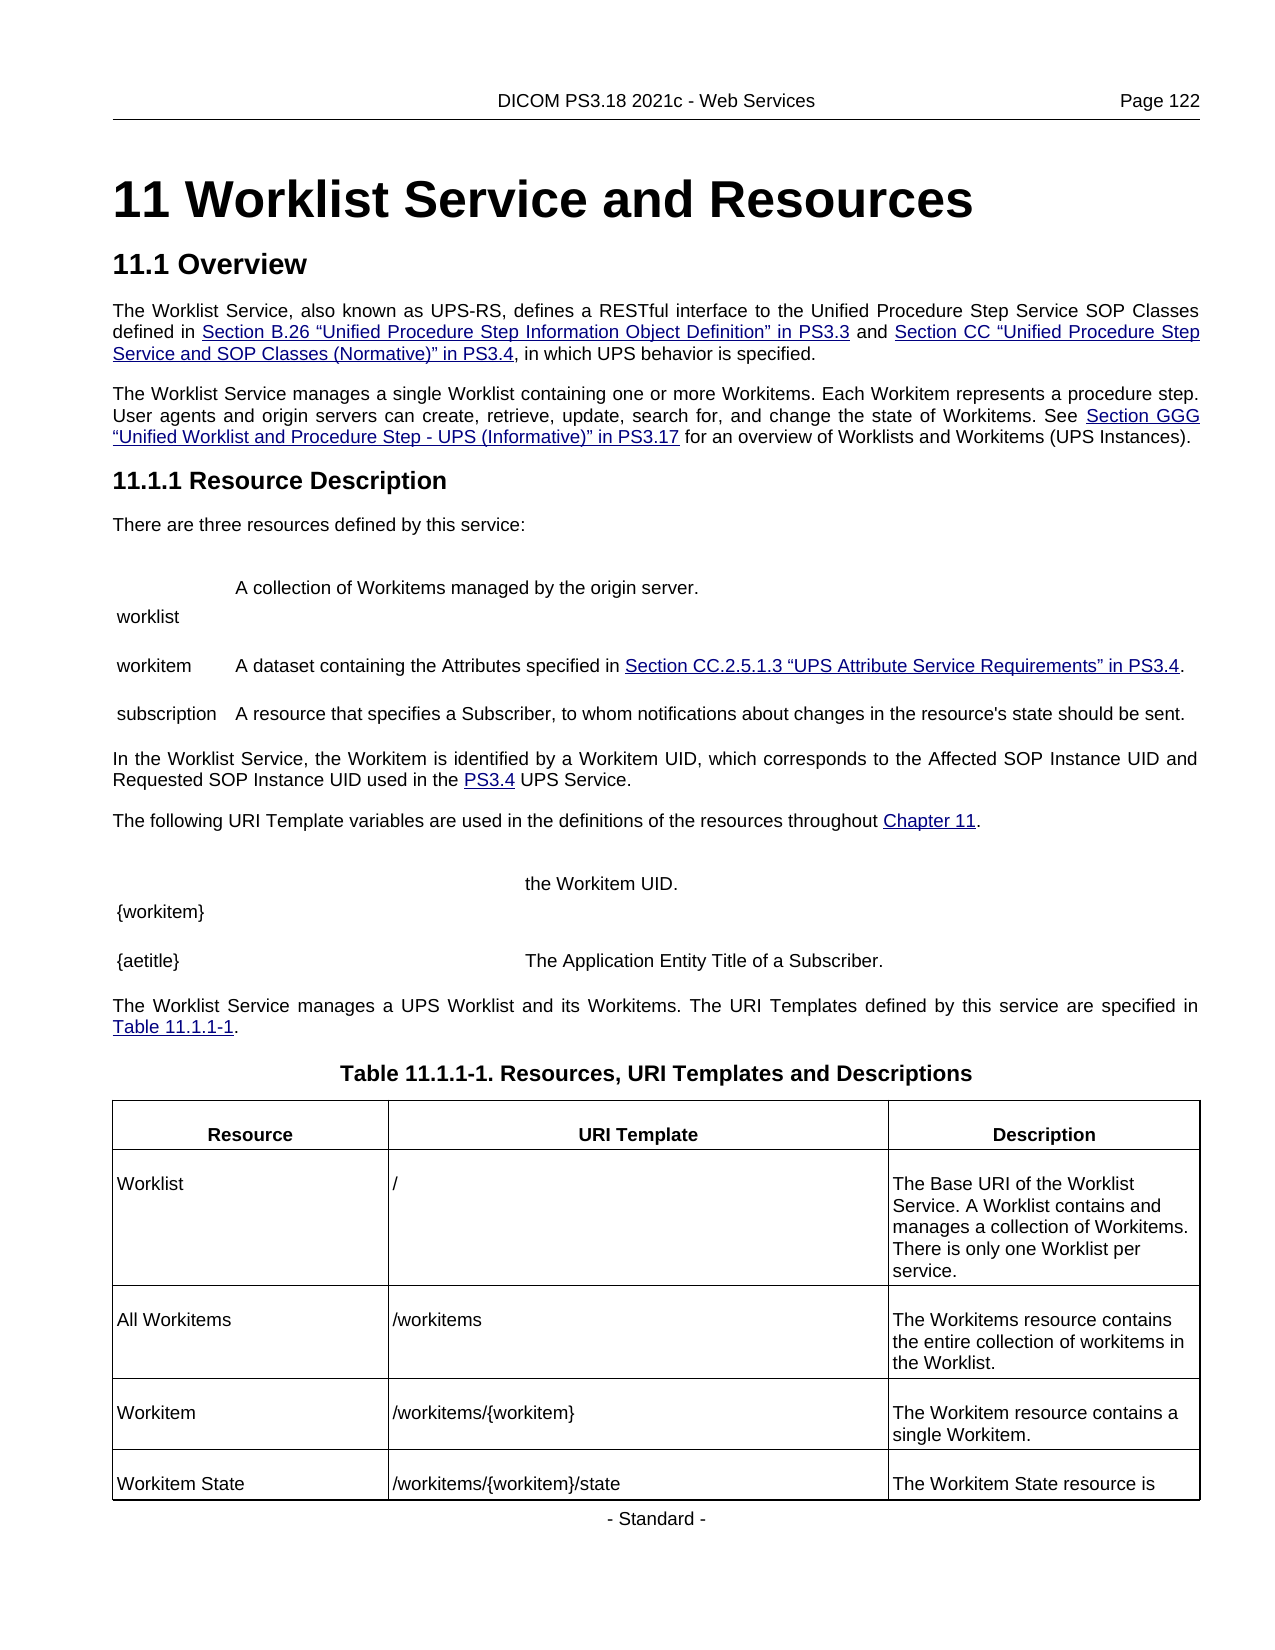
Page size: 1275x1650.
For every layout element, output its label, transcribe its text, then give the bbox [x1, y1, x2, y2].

table_cell The Workitems resource contains the entire collection of workitems in the Worklist. [889, 1286, 1199, 1378]
table_cell The Workitem State resource is [889, 1450, 1199, 1499]
table_header A collection of Workitems managed by the origin server. [231, 554, 1200, 631]
table_cell /workitems/{workitem} [389, 1379, 888, 1449]
text Table 11.1.1-1. Resources, URI Templates and Descriptions [112, 1060, 1200, 1086]
text The Worklist Service manages a UPS Worklist and its Workitems. The URI Templates defined by this service are specified in Table 11.1.1-1. [112, 994, 1200, 1038]
text 11.1.1 Resource Description [112, 466, 1200, 495]
table_cell Workitem [113, 1379, 388, 1449]
text In the Worklist Service, the Workitem is identified by a Workitem UID, which corresponds to the Affected SOP Instance UID and Requested SOP Instance UID used in the PS3.4 UPS Service. [112, 747, 1200, 791]
table_header the Workitem UID. [521, 850, 1200, 927]
text The Worklist Service manages a single Worklist containing one or more Workitems. Each Workitem represents a procedure step. User agents and origin servers can create, retrieve, update, search for, and change the state of Workitems. See Section GGG “Unified Worklist and Procedure Step - UPS (Informative)” in PS3.17 for an overview of Worklists and Workitems (UPS Instances). [112, 383, 1200, 447]
text There are three resources defined by this service: [112, 514, 1200, 535]
text The following URI Template variables are used in the definitions of the resources throughout Chapter 11. [112, 809, 1200, 831]
table_cell subscription [113, 680, 231, 729]
table_cell The Base URI of the Worklist Service. A Worklist contains and manages a collection of Workitems. There is only one Worklist per service. [889, 1150, 1199, 1285]
text 11.1 Overview [112, 247, 1200, 281]
text 11 Worklist Service and Resources [112, 169, 1200, 228]
table_cell /workitems/{workitem}/state [389, 1450, 888, 1499]
table_cell workitem [113, 631, 231, 680]
table_cell The Workitem resource contains a single Workitem. [889, 1379, 1199, 1449]
table_cell A resource that specifies a Subscriber, to whom notifications about changes in the resource's state should be sent. [231, 680, 1200, 729]
text The Worklist Service, also known as UPS-RS, defines a RESTful interface to the Unified Procedure Step Service SOP Classes defined in Section B.26 “Unified Procedure Step Information Object Definition” in PS3.3 and Section CC “Unified Procedure Step Service and SOP Classes (Normative)” in PS3.4, in which UPS behavior is specified. [112, 299, 1200, 364]
table_cell All Workitems [113, 1286, 388, 1378]
table_cell /workitems [389, 1286, 888, 1378]
table_header URI Template [389, 1101, 888, 1149]
table_cell A dataset containing the Attributes specified in Section CC.2.5.1.3 “UPS Attribute Service Requirements” in PS3.4. [231, 631, 1200, 680]
table_cell Worklist [113, 1150, 388, 1285]
table_header Resource [113, 1101, 388, 1149]
table_header Description [889, 1101, 1199, 1149]
table_cell Workitem State [113, 1450, 388, 1499]
table_header {workitem} [113, 850, 521, 927]
table_cell / [389, 1150, 888, 1285]
table_header worklist [113, 554, 231, 631]
table_cell {aetitle} [113, 927, 521, 976]
table_cell The Application Entity Title of a Subscriber. [521, 927, 1200, 976]
